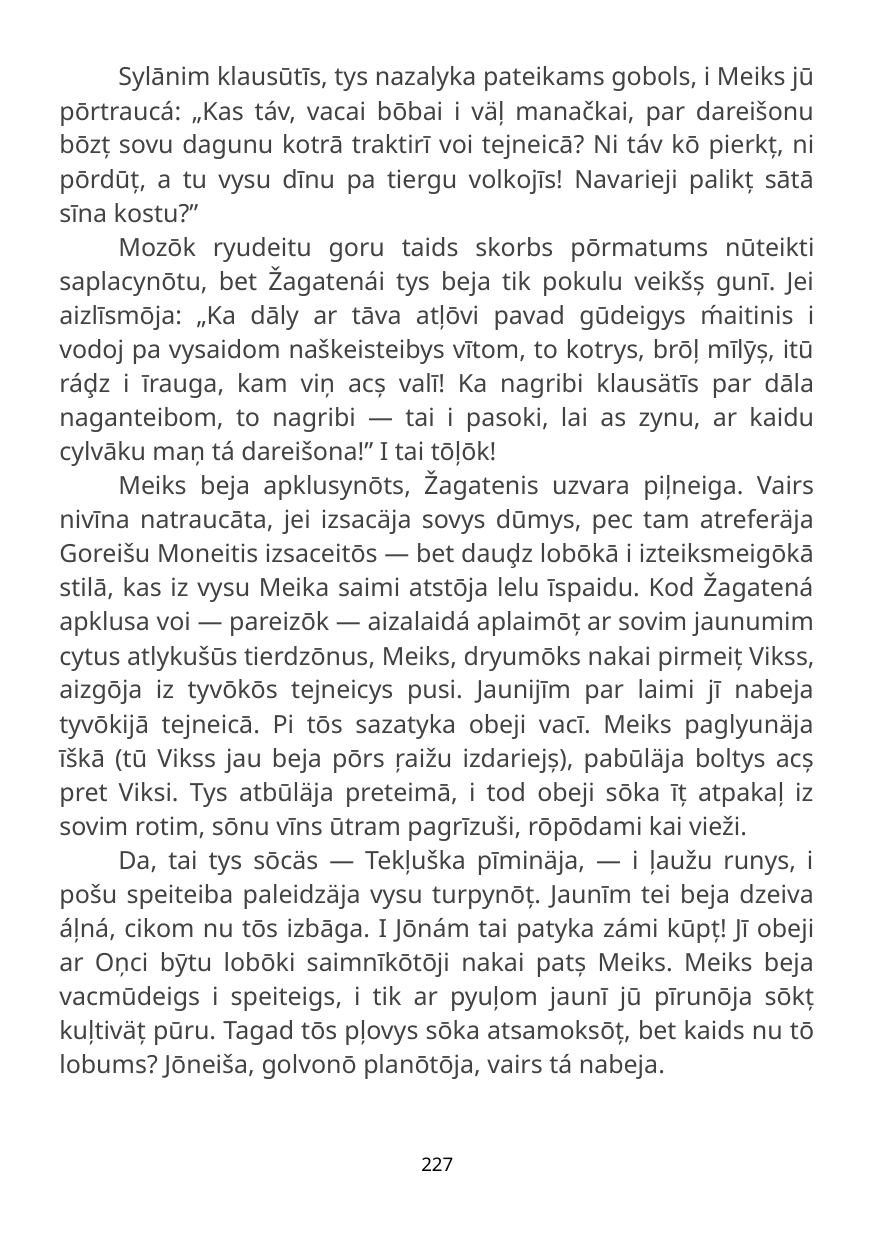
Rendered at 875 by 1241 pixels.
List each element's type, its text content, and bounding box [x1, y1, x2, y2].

text Da, tai tys sōcäs — Tekļuška pīminäja, — i ļaužu runys, i pošu speiteiba paleidzäja vysu turpynōț. Jaunīm tei beja dzeiva áļná, cikom nu tōs izbāga. I Jōnám tai patyka zámi kūpț! Jī obeji ar Oņci bȳtu lobōki saimnīkōtōji nakai patș Meiks. Meiks beja vacmūdeigs i speiteigs, i tik ar pyuļom jaunī jū pīrunōja sōkț kuļtiväț pūru. Tagad tōs pļovys sōka atsamoksōț, bet kaids nu tō lobums? Jōneiša, golvonō planōtōja, vairs tá nabeja. [59, 842, 815, 1081]
text Sylānim klausūtīs, tys nazalyka pateikams gobols, i Meiks jū pōrtraucá: „Kas táv, vacai bōbai i väļ manačkai, par dareišonu bōzț sovu dagunu kotrā traktirī voi tejneicā? Ni táv kō pierkț, ni pōrdūț, a tu vysu dīnu pa tiergu volkojīs! Navarieji palikț sātā sīna kostu?” [59, 59, 815, 229]
text Meiks beja apklusynōts, Žagatenis uzvara piļneiga. Vairs nivīna natraucāta, jei izsacäja sovys dūmys, pec tam atreferäja Goreišu Moneitis izsaceitōs — bet dauḑz lobōkā i izteiksmeigōkā stilā, kas iz vysu Meika saimi atstōja lelu īspaidu. Kod Žagatená apklusa voi — pareizōk — aizalaidá aplaimōț ar sovim jaunumim cytus atlykušūs tierdzōnus, Meiks, dryumōks nakai pirmeiț Vikss, aizgōja iz tyvōkōs tejneicys pusi. Jaunijīm par laimi jī nabeja tyvōkijā tejneicā. Pi tōs sazatyka obeji vacī. Meiks paglyunäja īškā (tū Vikss jau beja pōrs ŗaižu izdariejș), pabūläja boltys acș pret Viksi. Tys atbūläja preteimā, i tod obeji sōka īț atpakaļ iz sovim rotim, sōnu vīns ūtram pagrīzuši, rōpōdami kai vieži. [59, 468, 815, 842]
text Mozōk ryudeitu goru taids skorbs pōrmatums nūteikti saplacynōtu, bet Žagatenái tys beja tik pokulu veikšș gunī. Jei aizlīsmōja: „Ka dāly ar tāva atļōvi pavad gūdeigys ḿaitinis i vodoj pa vysaidom naškeisteibys vītom, to kotrys, brōļ mīlȳș, itū ráḑz i īrauga, kam viņ acș valī! Ka nagribi klausätīs par dāla naganteibom, to nagribi — tai i pasoki, lai as zynu, ar kaidu cylvāku maņ tá dareišona!” I tai tōļōk! [59, 229, 815, 468]
